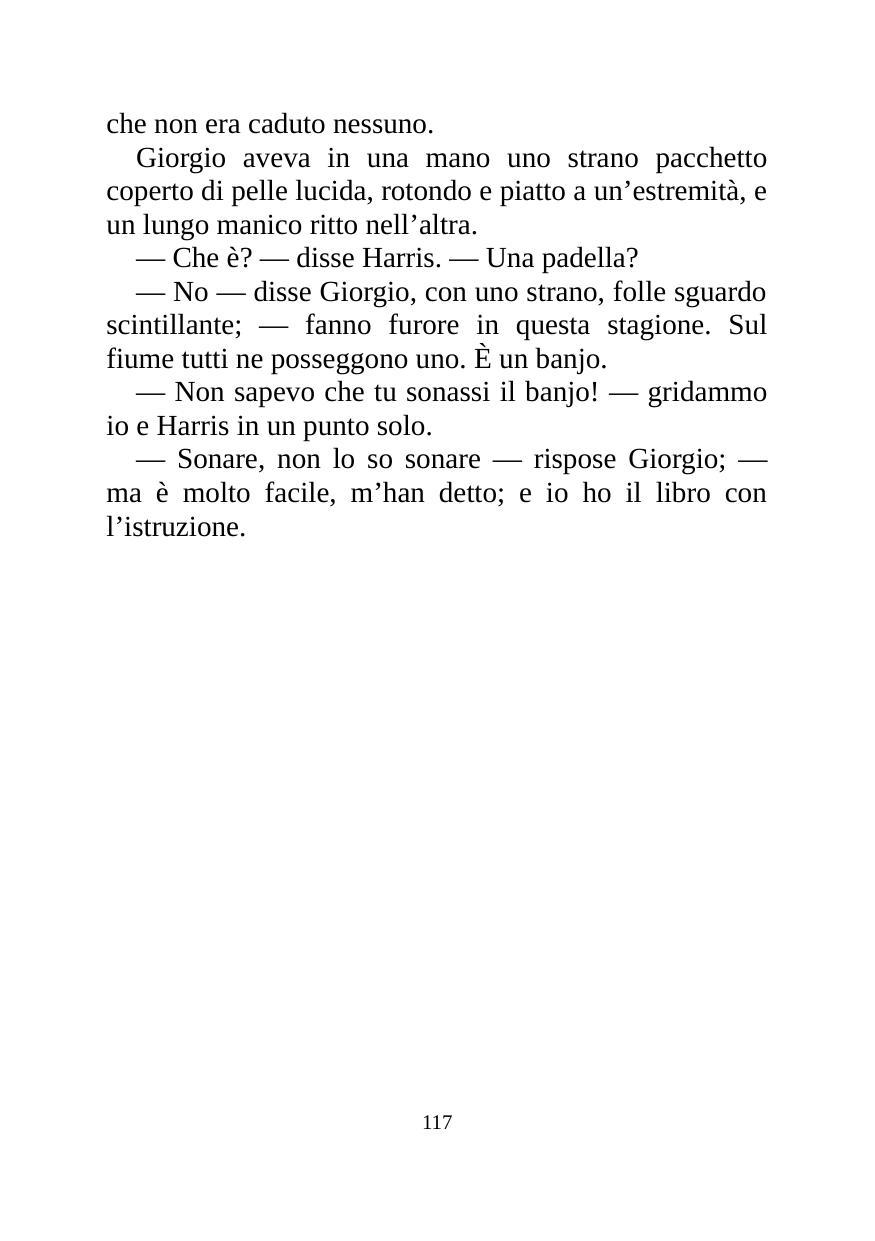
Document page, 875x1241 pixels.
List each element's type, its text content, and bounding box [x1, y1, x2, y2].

text — Sonare, non lo so sonare — rispose Giorgio; — ma è molto facile, m’han detto; e io ho il libro con l’istruzione. [106, 442, 768, 542]
text — Che è? — disse Harris. — Una padella? [106, 240, 768, 274]
text — Non sapevo che tu sonassi il banjo! — gridammo io e Harris in un punto solo. [106, 374, 768, 442]
text che non era caduto nessuno. [106, 106, 768, 140]
text Giorgio aveva in una mano uno strano pacchetto coperto di pelle lucida, rotondo e piatto a un’estremità, e un lungo manico ritto nell’altra. [106, 140, 768, 240]
text — No — disse Giorgio, con uno strano, folle sguardo scintillante; — fanno furore in questa stagione. Sul fiume tutti ne posseggono uno. È un banjo. [106, 274, 768, 374]
